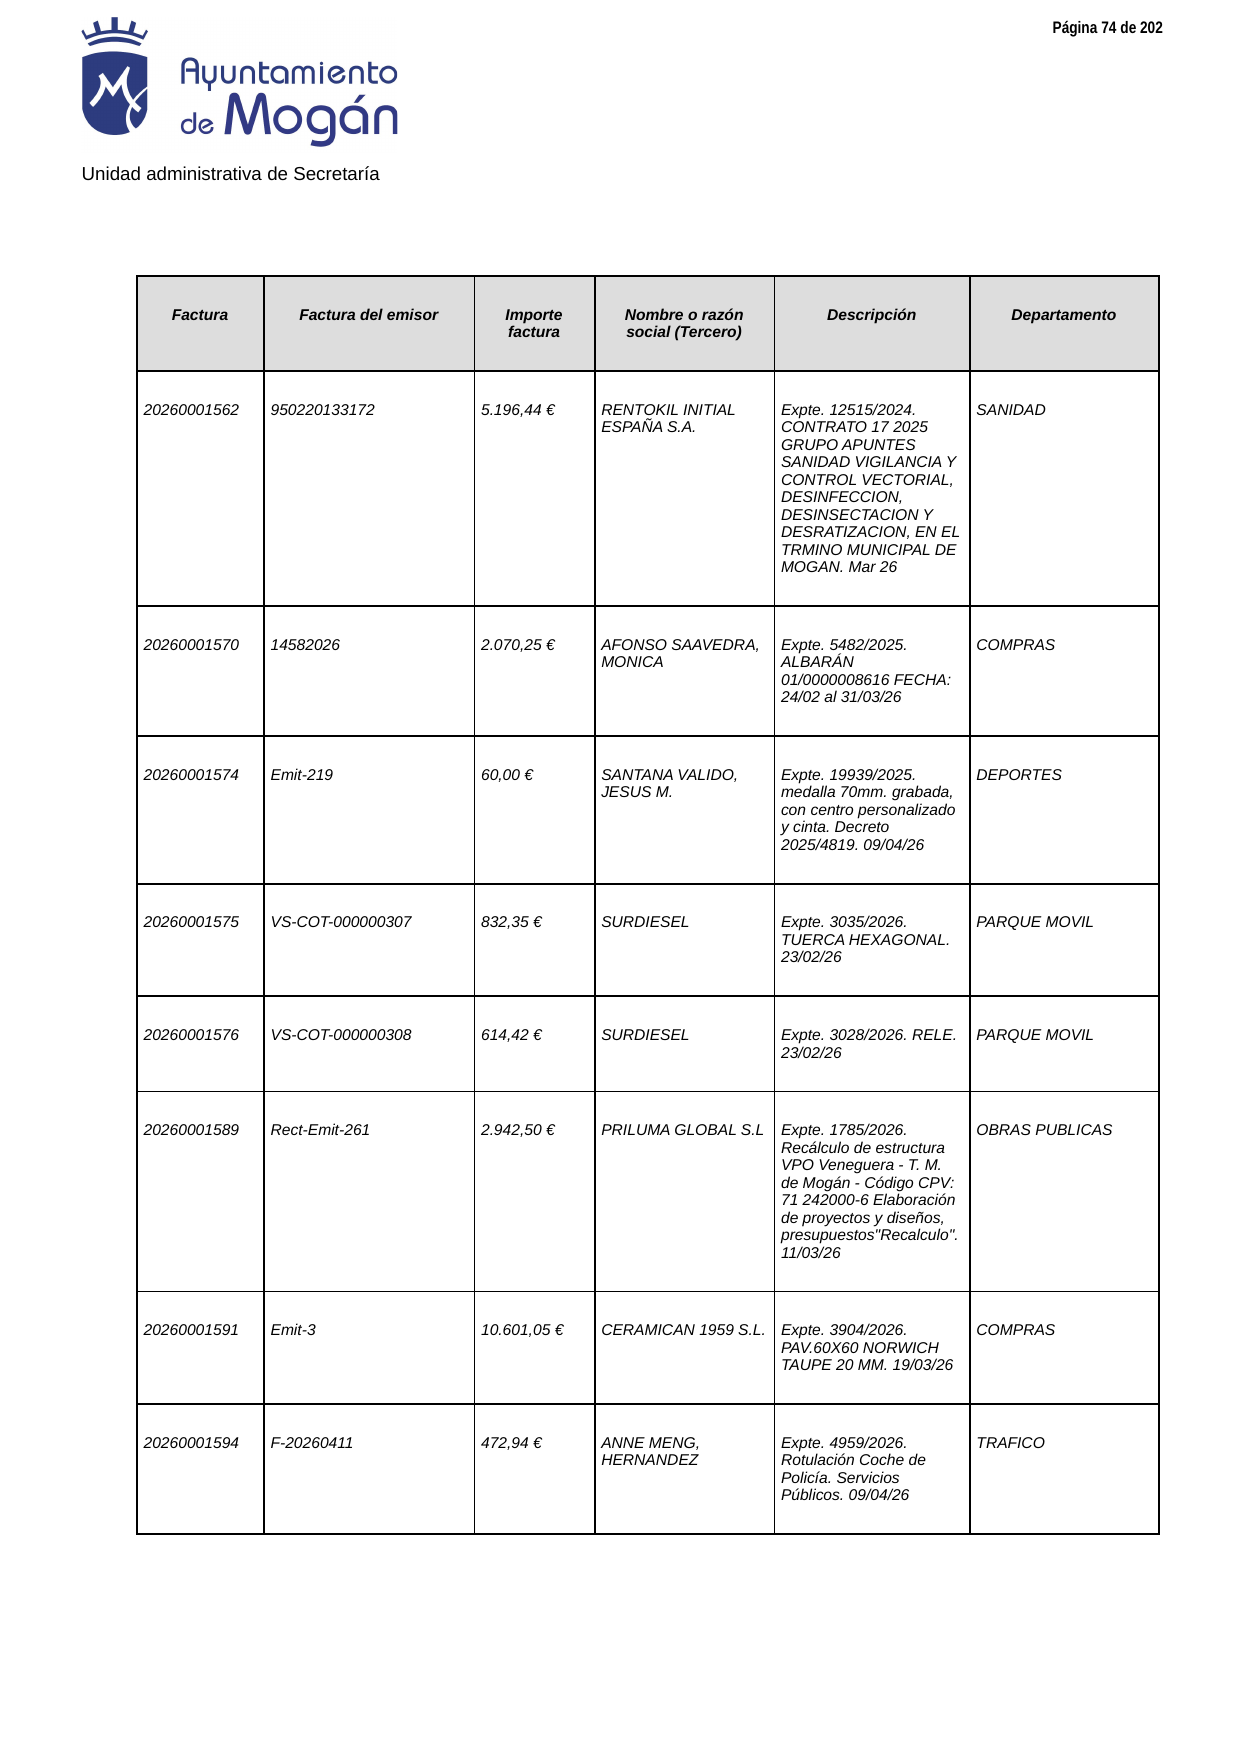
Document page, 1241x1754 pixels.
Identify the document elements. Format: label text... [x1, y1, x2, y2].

table_cell COMPRAS [971, 1292, 1158, 1403]
table_cell SURDIESEL [596, 997, 774, 1091]
table_cell 20260001589 [138, 1092, 263, 1291]
table_cell 832,35 € [475, 885, 594, 995]
table_cell OBRAS PUBLICAS [971, 1092, 1158, 1291]
table_header Factura del emisor [265, 277, 474, 370]
table_cell 20260001594 [138, 1405, 263, 1533]
table_cell 20260001576 [138, 997, 263, 1091]
table_cell Expte. 1785/2026. Recálculo de estructura VPO Veneguera - T. M. de Mogán - Código CPV: 71 242000-6 Elaboración de proyectos y diseños, presupuestos"Recalculo". 11/03/26 [775, 1092, 969, 1291]
table_cell TRAFICO [971, 1405, 1158, 1533]
table_cell VS-COT-000000308 [265, 997, 474, 1091]
table_cell Emit-3 [265, 1292, 474, 1403]
table_cell PARQUE MOVIL [971, 997, 1158, 1091]
table_cell CERAMICAN 1959 S.L. [596, 1292, 774, 1403]
table_cell 950220133172 [265, 372, 474, 605]
table_cell 20260001570 [138, 607, 263, 735]
table_cell Expte. 19939/2025. medalla 70mm. grabada, con centro personalizado y cinta. Decreto 2025/4819. 09/04/26 [775, 737, 969, 883]
table_header Factura [138, 277, 263, 370]
table_cell F-20260411 [265, 1405, 474, 1533]
table_cell 20260001562 [138, 372, 263, 605]
table_cell 14582026 [265, 607, 474, 735]
table_cell 5.196,44 € [475, 372, 594, 605]
table_header Descripción [775, 277, 969, 370]
table_cell Expte. 3904/2026. PAV.60X60 NORWICH TAUPE 20 MM. 19/03/26 [775, 1292, 969, 1403]
table_cell SURDIESEL [596, 885, 774, 995]
table_cell SANIDAD [971, 372, 1158, 605]
table_cell Rect-Emit-261 [265, 1092, 474, 1291]
table_cell 20260001591 [138, 1292, 263, 1403]
table_cell Expte. 12515/2024. CONTRATO 17 2025 GRUPO APUNTES SANIDAD VIGILANCIA Y CONTROL VECTORIAL, DESINFECCION, DESINSECTACION Y DESRATIZACION, EN EL TRMINO MUNICIPAL DE MOGAN. Mar 26 [775, 372, 969, 605]
table_cell 20260001574 [138, 737, 263, 883]
table_cell COMPRAS [971, 607, 1158, 735]
table_cell 10.601,05 € [475, 1292, 594, 1403]
table_header Departamento [971, 277, 1158, 370]
table_cell ANNE MENG, HERNANDEZ [596, 1405, 774, 1533]
table_header Importe factura [475, 277, 594, 370]
picture [81, 17, 398, 153]
table_cell DEPORTES [971, 737, 1158, 883]
table_cell 614,42 € [475, 997, 594, 1091]
table_cell PRILUMA GLOBAL S.L [596, 1092, 774, 1291]
table_cell Expte. 3028/2026. RELE. 23/02/26 [775, 997, 969, 1091]
table_cell Expte. 4959/2026. Rotulación Coche de Policía. Servicios Públicos. 09/04/26 [775, 1405, 969, 1533]
table_cell 472,94 € [475, 1405, 594, 1533]
table_cell 60,00 € [475, 737, 594, 883]
table_cell VS-COT-000000307 [265, 885, 474, 995]
table_cell PARQUE MOVIL [971, 885, 1158, 995]
table_cell Emit-219 [265, 737, 474, 883]
table_cell RENTOKIL INITIAL ESPAÑA S.A. [596, 372, 774, 605]
table_cell Expte. 3035/2026. TUERCA HEXAGONAL. 23/02/26 [775, 885, 969, 995]
table_cell 2.070,25 € [475, 607, 594, 735]
table_cell Expte. 5482/2025. ALBARÁN 01/0000008616 FECHA: 24/02 al 31/03/26 [775, 607, 969, 735]
table_cell SANTANA VALIDO, JESUS M. [596, 737, 774, 883]
table_cell 2.942,50 € [475, 1092, 594, 1291]
table_cell AFONSO SAAVEDRA, MONICA [596, 607, 774, 735]
table_header Nombre o razón social (Tercero) [596, 277, 774, 370]
table_cell 20260001575 [138, 885, 263, 995]
